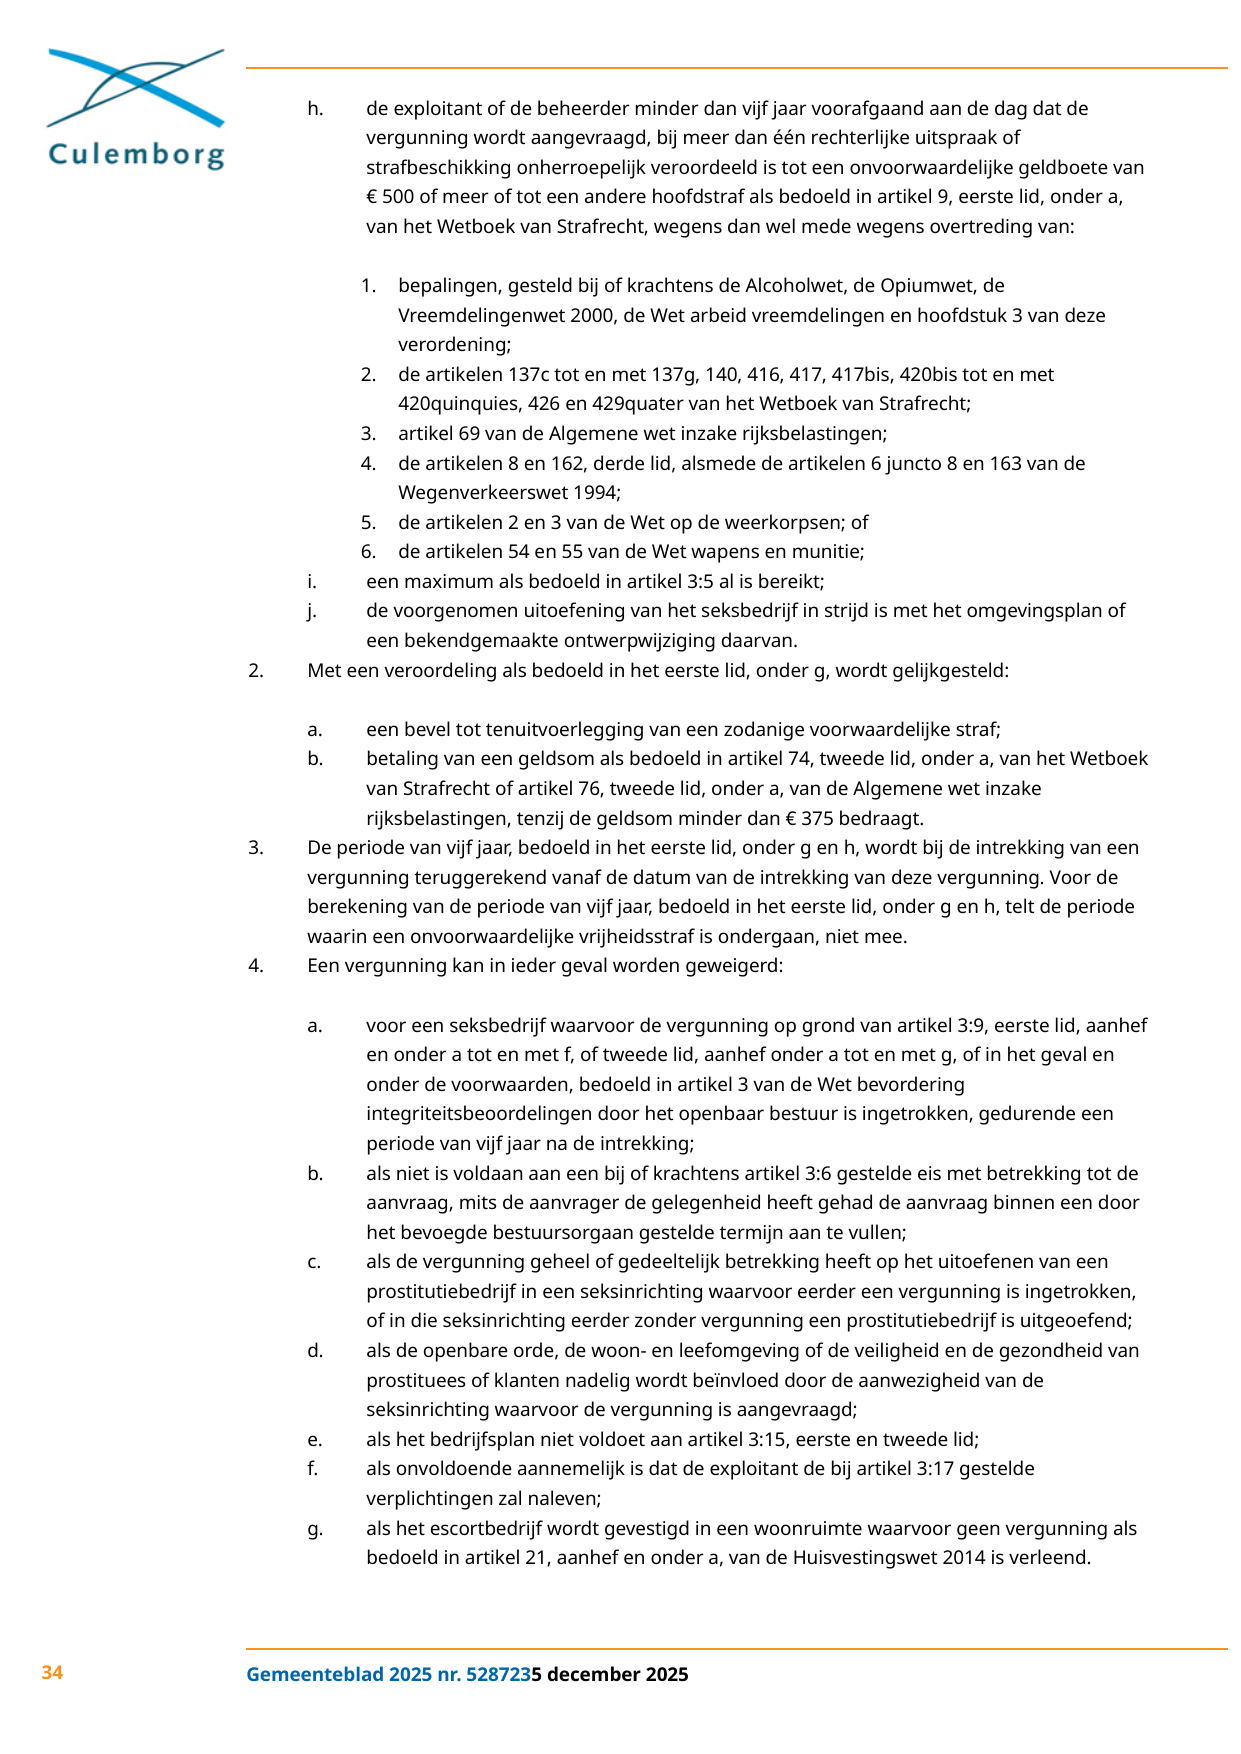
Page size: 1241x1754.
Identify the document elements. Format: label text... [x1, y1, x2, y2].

list een maximum als bedoeld in artikel 3:5 al is bereikt; [307, 568, 1152, 594]
list betaling van een geldsom als bedoeld in artikel 74, tweede lid, onder a, van het Wetboek van Strafrecht of artikel 76, tweede lid, onder a, van de Algemene wet inzake rijksbelastingen, tenzij de geldsom minder dan € 375 bedraagt. [307, 746, 1152, 831]
list de artikelen 54 en 55 van de Wet wapens en munitie; [361, 538, 1152, 564]
list als onvoldoende aannemelijk is dat de exploitant de bij artikel 3:17 gestelde verplichtingen zal naleven; [307, 1456, 1152, 1511]
list De periode van vijf jaar, bedoeld in het eerste lid, onder g en h, wordt bij de intrekking van een vergunning teruggerekend vanaf de datum van de intrekking van deze vergunning. Voor de berekening van de periode van vijf jaar, bedoeld in het eerste lid, onder g en h, telt de periode waarin een onvoorwaardelijke vrijheidsstraf is ondergaan, niet mee. [248, 834, 1152, 949]
list de artikelen 137c tot en met 137g, 140, 416, 417, 417bis, 420bis tot en met 420quinquies, 426 en 429quater van het Wetboek van Strafrecht; [361, 361, 1152, 416]
picture [41, 47, 231, 172]
list artikel 69 van de Algemene wet inzake rijksbelastingen; [361, 420, 1152, 446]
list als de vergunning geheel of gedeeltelijk betrekking heeft op het uitoefenen van een prostitutiebedrijf in een seksinrichting waarvoor eerder een vergunning is ingetrokken, of in die seksinrichting eerder zonder vergunning een prostitutiebedrijf is uitgeoefend; [307, 1248, 1152, 1333]
list voor een seksbedrijf waarvoor de vergunning op grond van artikel 3:9, eerste lid, aanhef en onder a tot en met f, of tweede lid, aanhef onder a tot en met g, of in het geval en onder de voorwaarden, bedoeld in artikel 3 van de Wet bevordering integriteitsbeoordelingen door het openbaar bestuur is ingetrokken, gedurende een periode van vijf jaar na de intrekking; [307, 1012, 1152, 1156]
list Met een veroordeling als bedoeld in het eerste lid, onder g, wordt gelijkgesteld: [248, 657, 1152, 683]
list als niet is voldaan aan een bij of krachtens artikel 3:6 gestelde eis met betrekking tot de aanvraag, mits de aanvrager de gelegenheid heeft gehad de aanvraag binnen een door het bevoegde bestuursorgaan gestelde termijn aan te vullen; [307, 1160, 1152, 1245]
list de artikelen 2 en 3 van de Wet op de weerkorpsen; of [361, 509, 1152, 535]
list de exploitant of de beheerder minder dan vijf jaar voorafgaand aan de dag dat de vergunning wordt aangevraagd, bij meer dan één rechterlijke uitspraak of strafbeschikking onherroepelijk veroordeeld is tot een onvoorwaardelijke geldboete van € 500 of meer of tot een andere hoofdstraf als bedoeld in artikel 9, eerste lid, onder a, van het Wetboek van Strafrecht, wegens dan wel mede wegens overtreding van: [307, 95, 1152, 239]
list als het bedrijfsplan niet voldoet aan artikel 3:15, eerste en tweede lid; [307, 1426, 1152, 1452]
list als het escortbedrijf wordt gevestigd in een woonruimte waarvoor geen vergunning als bedoeld in artikel 21, aanhef en onder a, van de Huisvestingswet 2014 is verleend. [307, 1515, 1152, 1570]
list bepalingen, gesteld bij of krachtens de Alcoholwet, de Opiumwet, de Vreemdelingenwet 2000, de Wet arbeid vreemdelingen en hoofdstuk 3 van deze verordening; [361, 272, 1152, 357]
list Een vergunning kan in ieder geval worden geweigerd: [248, 953, 1152, 978]
list een bevel tot tenuitvoerlegging van een zodanige voorwaardelijke straf; [307, 716, 1152, 742]
list als de openbare orde, de woon- en leefomgeving of de veiligheid en de gezondheid van prostituees of klanten nadelig wordt beïnvloed door de aanwezigheid van de seksinrichting waarvoor de vergunning is aangevraagd; [307, 1337, 1152, 1422]
list de artikelen 8 en 162, derde lid, alsmede de artikelen 6 juncto 8 en 163 van de Wegenverkeerswet 1994; [361, 450, 1152, 505]
list de voorgenomen uitoefening van het seksbedrijf in strijd is met het omgevingsplan of een bekendgemaakte ontwerpwijziging daarvan. [307, 598, 1152, 653]
